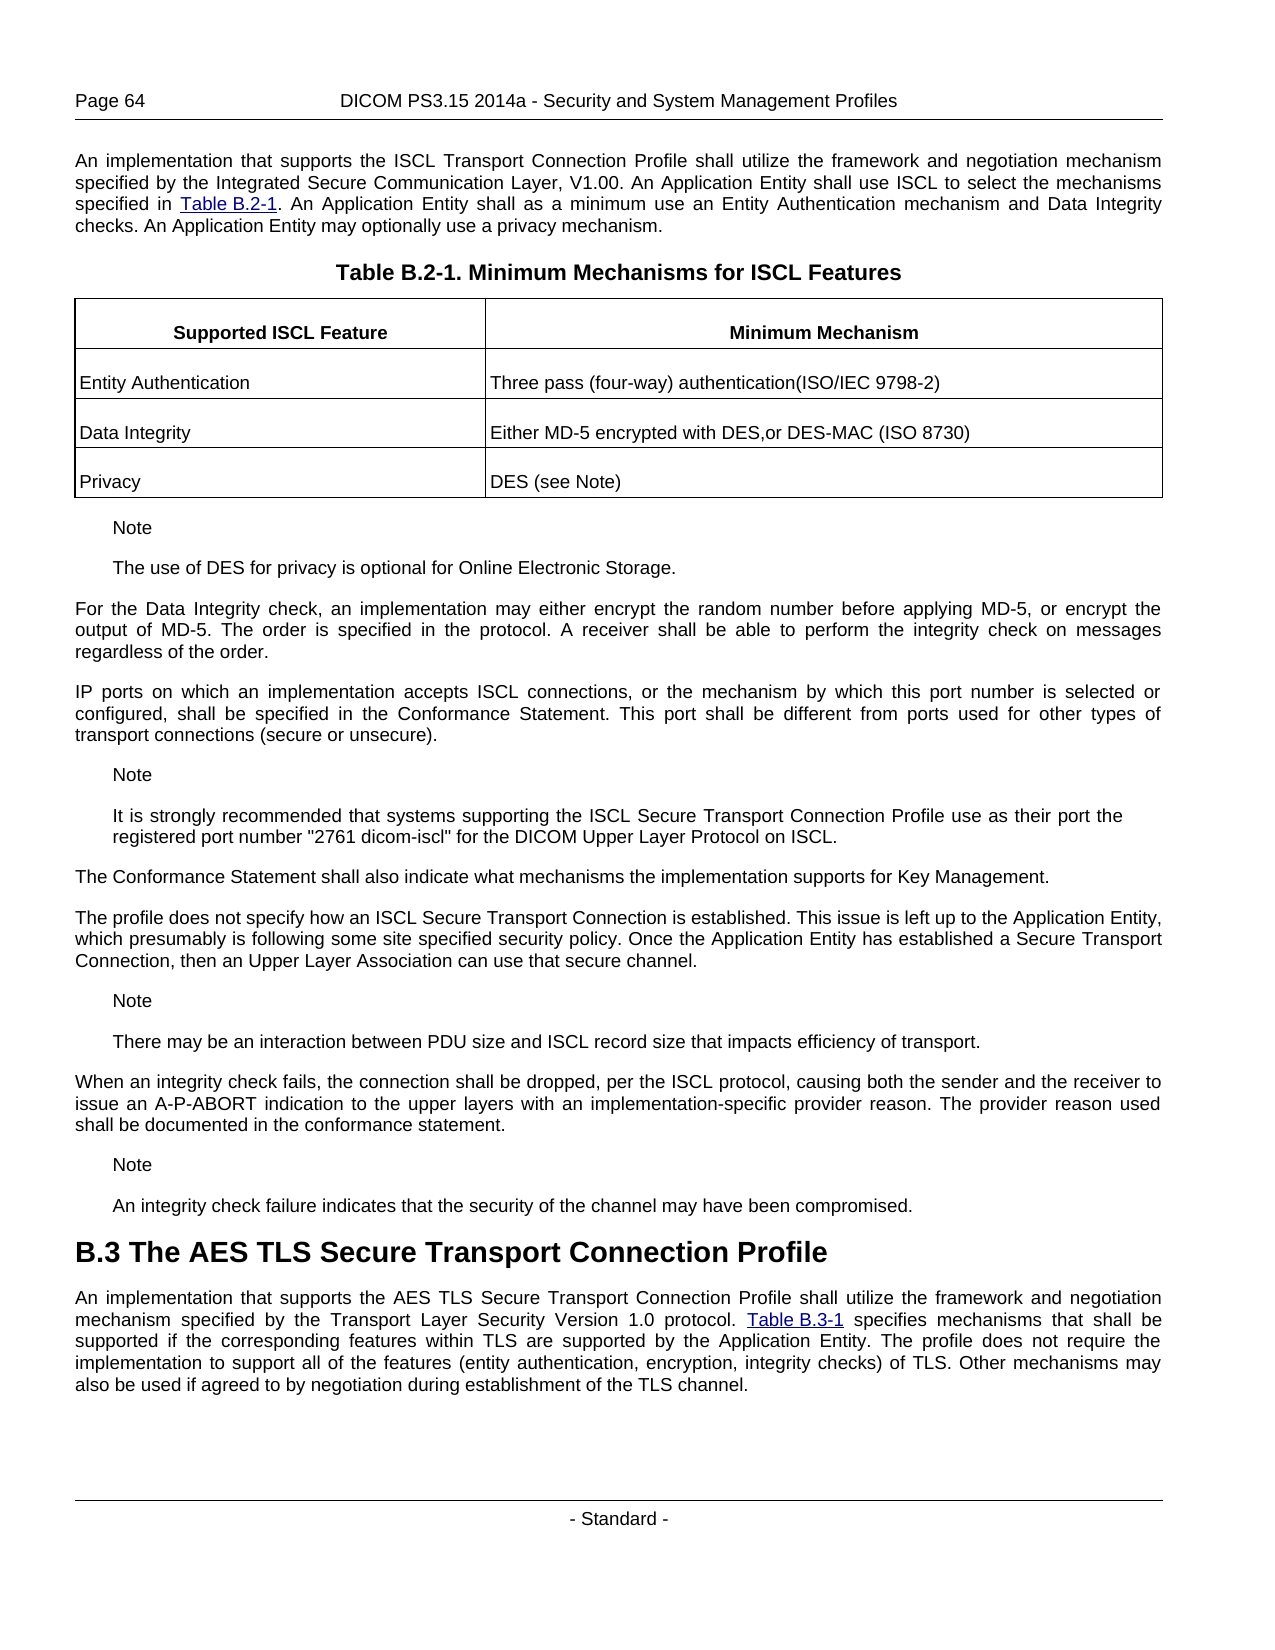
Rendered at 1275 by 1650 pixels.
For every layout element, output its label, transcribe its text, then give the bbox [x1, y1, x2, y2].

table_cell Entity Authentication [76, 349, 485, 397]
text B.3 The AES TLS Secure Transport Connection Profile [75, 1235, 1162, 1268]
text An implementation that supports the AES TLS Secure Transport Connection Profile shall utilize the framework and negotiation mechanism specified by the Transport Layer Security Version 1.0 protocol. Table B.3-1 specifies mechanisms that shall be supported if the corresponding features within TLS are supported by the Application Entity. The profile does not require the implementation to support all of the features (entity authentication, encryption, integrity checks) of TLS. Other mechanisms may also be used if agreed to by negotiation during establishment of the TLS channel. [75, 1287, 1162, 1395]
table_header Minimum Mechanism [486, 299, 1162, 348]
table_cell DES (see Note) [486, 448, 1162, 497]
text An integrity check failure indicates that the security of the channel may have been compromised. [112, 1194, 1125, 1216]
text It is strongly recommended that systems supporting the ISCL Secure Transport Connection Profile use as their port the registered port number "2761 dicom-iscl" for the DICOM Upper Layer Protocol on ISCL. [112, 804, 1125, 848]
text There may be an interaction between PDU size and ISCL record size that impacts efficiency of transport. [112, 1030, 1125, 1052]
text Note [112, 990, 1125, 1012]
text The Conformance Statement shall also indicate what mechanisms the implementation supports for Key Management. [75, 866, 1162, 888]
text When an integrity check fails, the connection shall be dropped, per the ISCL protocol, causing both the sender and the receiver to issue an A-P-ABORT indication to the upper layers with an implementation-specific provider reason. The provider reason used shall be documented in the conformance statement. [75, 1071, 1162, 1135]
table_header Supported ISCL Feature [76, 299, 485, 348]
text Note [112, 764, 1125, 786]
table_cell Three pass (four-way) authentication(ISO/IEC 9798-2) [486, 349, 1162, 397]
text Table B.2-1. Minimum Mechanisms for ISCL Features [75, 259, 1162, 284]
text An implementation that supports the ISCL Transport Connection Profile shall utilize the framework and negotiation mechanism specified by the Integrated Secure Communication Layer, V1.00. An Application Entity shall use ISCL to select the mechanisms specified in Table B.2-1. An Application Entity shall as a minimum use an Entity Authentication mechanism and Data Integrity checks. An Application Entity may optionally use a privacy mechanism. [75, 150, 1162, 236]
table_cell Data Integrity [76, 399, 485, 447]
text Note [112, 517, 1125, 538]
text IP ports on which an implementation accepts ISCL connections, or the mechanism by which this port number is selected or configured, shall be specified in the Conformance Statement. This port shall be different from ports used for other types of transport connections (secure or unsecure). [75, 681, 1162, 745]
table_cell Either MD-5 encrypted with DES,or DES-MAC (ISO 8730) [486, 399, 1162, 447]
table_cell Privacy [76, 448, 485, 497]
text The use of DES for privacy is optional for Online Electronic Storage. [112, 557, 1125, 578]
text Note [112, 1154, 1125, 1176]
text The profile does not specify how an ISCL Secure Transport Connection is established. This issue is left up to the Application Entity, which presumably is following some site specified security policy. Once the Application Entity has established a Secure Transport Connection, then an Upper Layer Association can use that secure channel. [75, 907, 1162, 971]
text For the Data Integrity check, an implementation may either encrypt the random number before applying MD-5, or encrypt the output of MD-5. The order is specified in the protocol. A receiver shall be able to perform the integrity check on messages regardless of the order. [75, 597, 1162, 662]
